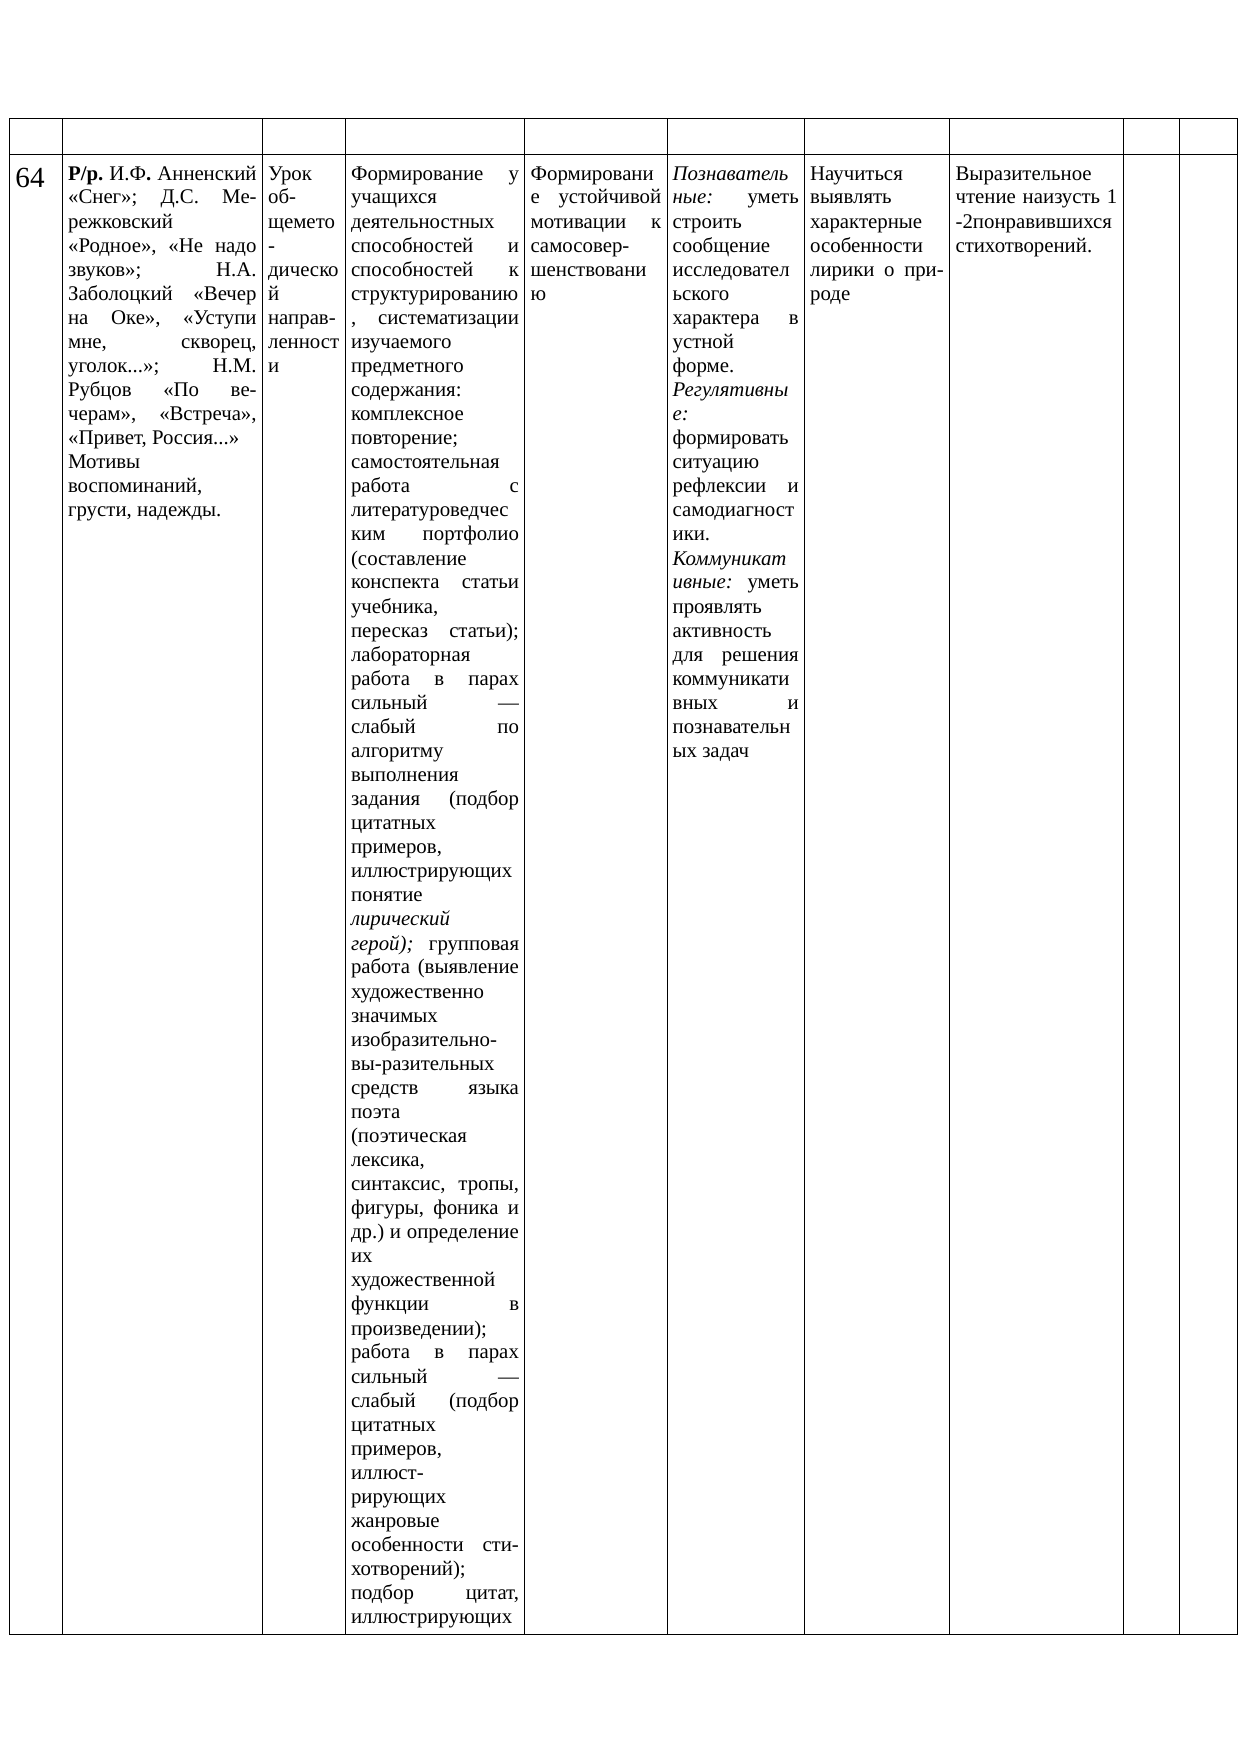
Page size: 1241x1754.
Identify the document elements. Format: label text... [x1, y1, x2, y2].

table_cell 64 [10, 155, 62, 1634]
table_cell [346, 119, 524, 154]
table_cell Научиться выявлять характерные особенности лирики о при-роде [805, 155, 949, 1634]
table_cell [63, 119, 262, 154]
table_cell [1124, 155, 1179, 1634]
table_cell Познавательные: уметь строить сообщение исследовательского характера в устной форме. Регулятивные: формировать ситуацию рефлексии и самодиагностики. Коммуникативные: уметь проявлять активность для решения коммуникативных и познавательных задач [668, 155, 804, 1634]
table_cell Р/р. И.Ф. Анненский «Снег»; Д.С. Ме-режковский «Родное», «Не надо звуков»; Н.А. Заболоцкий «Вечер на Оке», «Уступи мне, скворец, уголок...»; Н.М. Рубцов «По ве-черам», «Встреча», «Привет, Россия...» Мотивы воспоминаний, грусти, надежды. [63, 155, 262, 1634]
table_cell [525, 119, 667, 154]
table_cell [668, 119, 804, 154]
table_cell Урок об-щемето-дической направ-ленности [263, 155, 345, 1634]
table_cell [805, 119, 949, 154]
table_cell [1180, 155, 1237, 1634]
table_cell [1180, 119, 1237, 154]
table_cell [950, 119, 1123, 154]
table_cell [10, 119, 62, 154]
table_cell Формирование устойчивой мотивации к самосовер-шенствованию [525, 155, 667, 1634]
table_cell Формирование у учащихся деятельностных способностей и способностей к структурированию, систематизации изучаемого предметного содержания: комплексное повторение; самостоятельная работа с литературоведческим портфолио (составление конспекта статьи учебника, пересказ статьи); лабораторная работа в парах сильный — слабый по алгоритму выполнения задания (подбор цитатных примеров, иллюстрирующих понятие лирический герой); групповая работа (выявление художественно значимых изобразительно-вы-разительных средств языка поэта (поэтическая лексика, синтаксис, тропы, фигуры, фоника и др.) и определение их художественной функции в произведении); работа в парах сильный — слабый (подбор цитатных примеров, иллюст-рирующих жанровые особенности сти-хотворений); подбор цитат, иллюстрирующих [346, 155, 524, 1634]
table_cell [263, 119, 345, 154]
table_cell [1124, 119, 1179, 154]
table_cell Выразительное чтение наизусть 1 -2понравившихся стихотворений. [950, 155, 1123, 1634]
